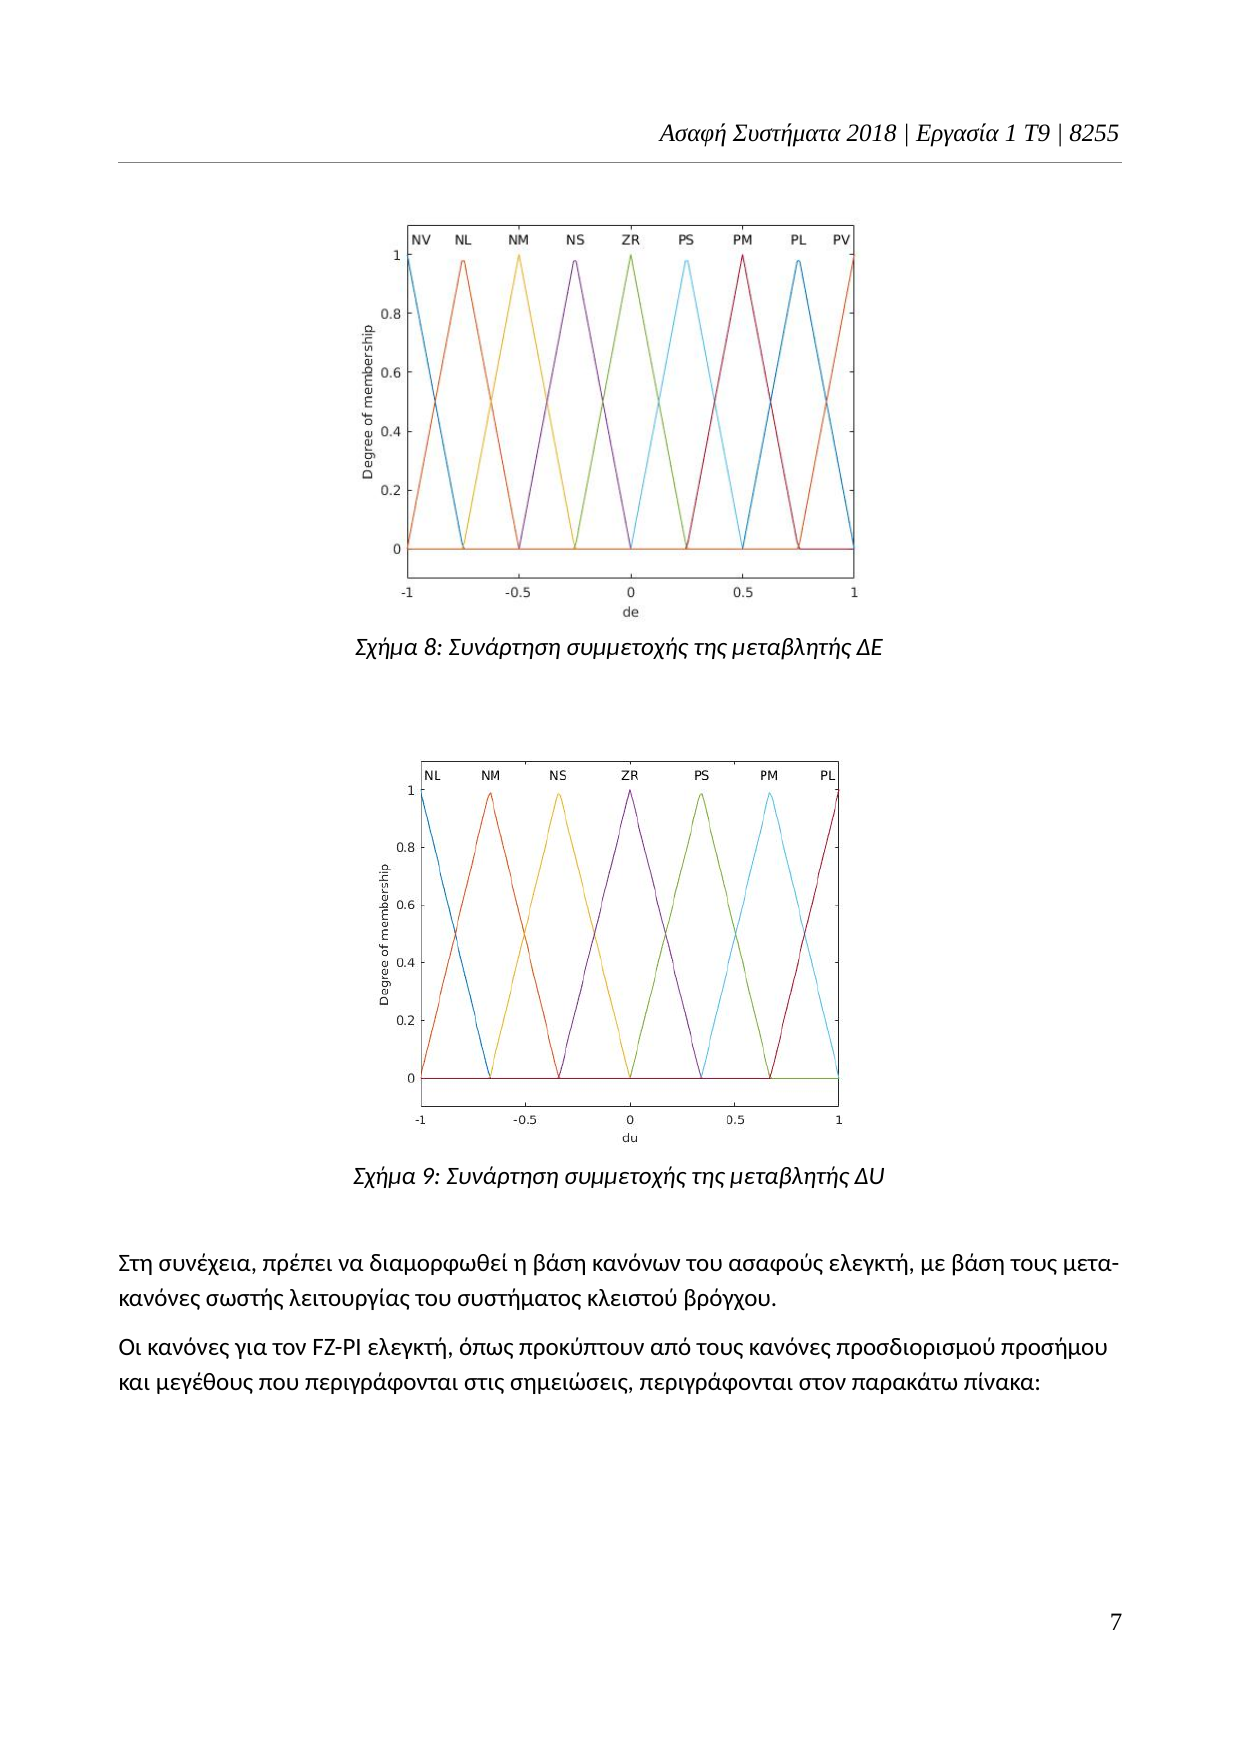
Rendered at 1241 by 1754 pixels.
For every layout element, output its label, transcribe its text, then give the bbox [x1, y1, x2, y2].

text Σχήμα 9: Συνάρτηση συμμετοχής της μεταβλητής ΔU [334, 1154, 907, 1190]
text Οι κανόνες για τον FZ-PI ελεγκτή, όπως προκύπτουν από τους κανόνες προσδιορισμού προσήμου και μεγέθους που περιγράφονται στις σημειώσεις, περιγράφονται στον παρακάτω πίνακα: [118, 1331, 1122, 1397]
picture [350, 728, 890, 1154]
text Στη συνέχεια, πρέπει να διαμορφωθεί η βάση κανόνων του ασαφούς ελεγκτή, με βάση τους μετα-κανόνες σωστής λειτουργίας του συστήματος κλειστού βρόγχου. [118, 1247, 1122, 1312]
picture [332, 193, 909, 626]
text Σχήμα 8: Συνάρτηση συμμετοχής της μεταβλητής ΔΕ [332, 626, 908, 662]
